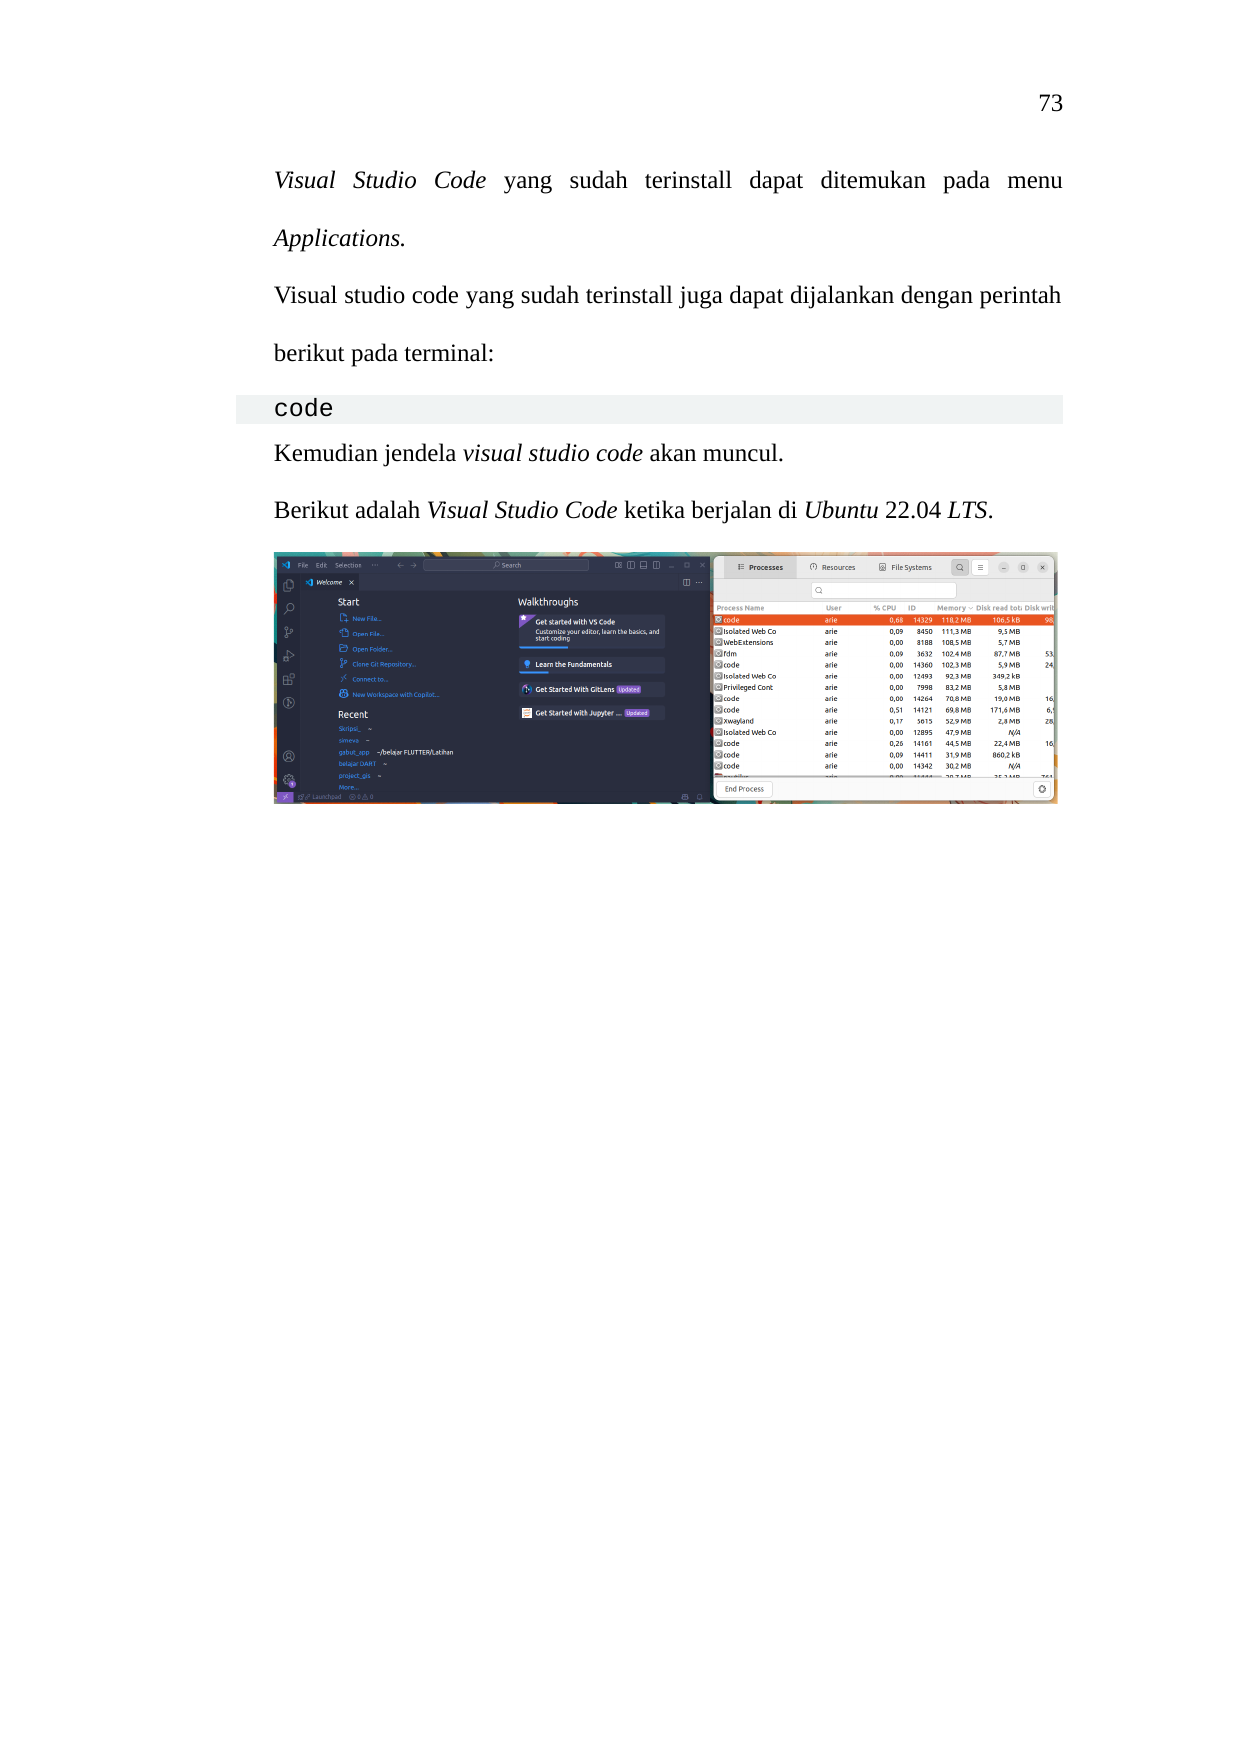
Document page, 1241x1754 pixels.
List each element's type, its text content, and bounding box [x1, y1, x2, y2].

list Visual Studio Code yang sudah terinstall dapat ditemukan pada menu Applications. [236, 165, 1063, 252]
list Visual studio code yang sudah terinstall juga dapat dijalankan dengan perintah berikut pada terminal: [236, 280, 1063, 367]
list Berikut adalah Visual Studio Code ketika berjalan di Ubuntu 22.04 LTS. [236, 495, 1063, 524]
picture [273, 552, 1058, 804]
list code [236, 395, 1063, 424]
list Kemudian jendela visual studio code akan muncul. [236, 438, 1063, 467]
